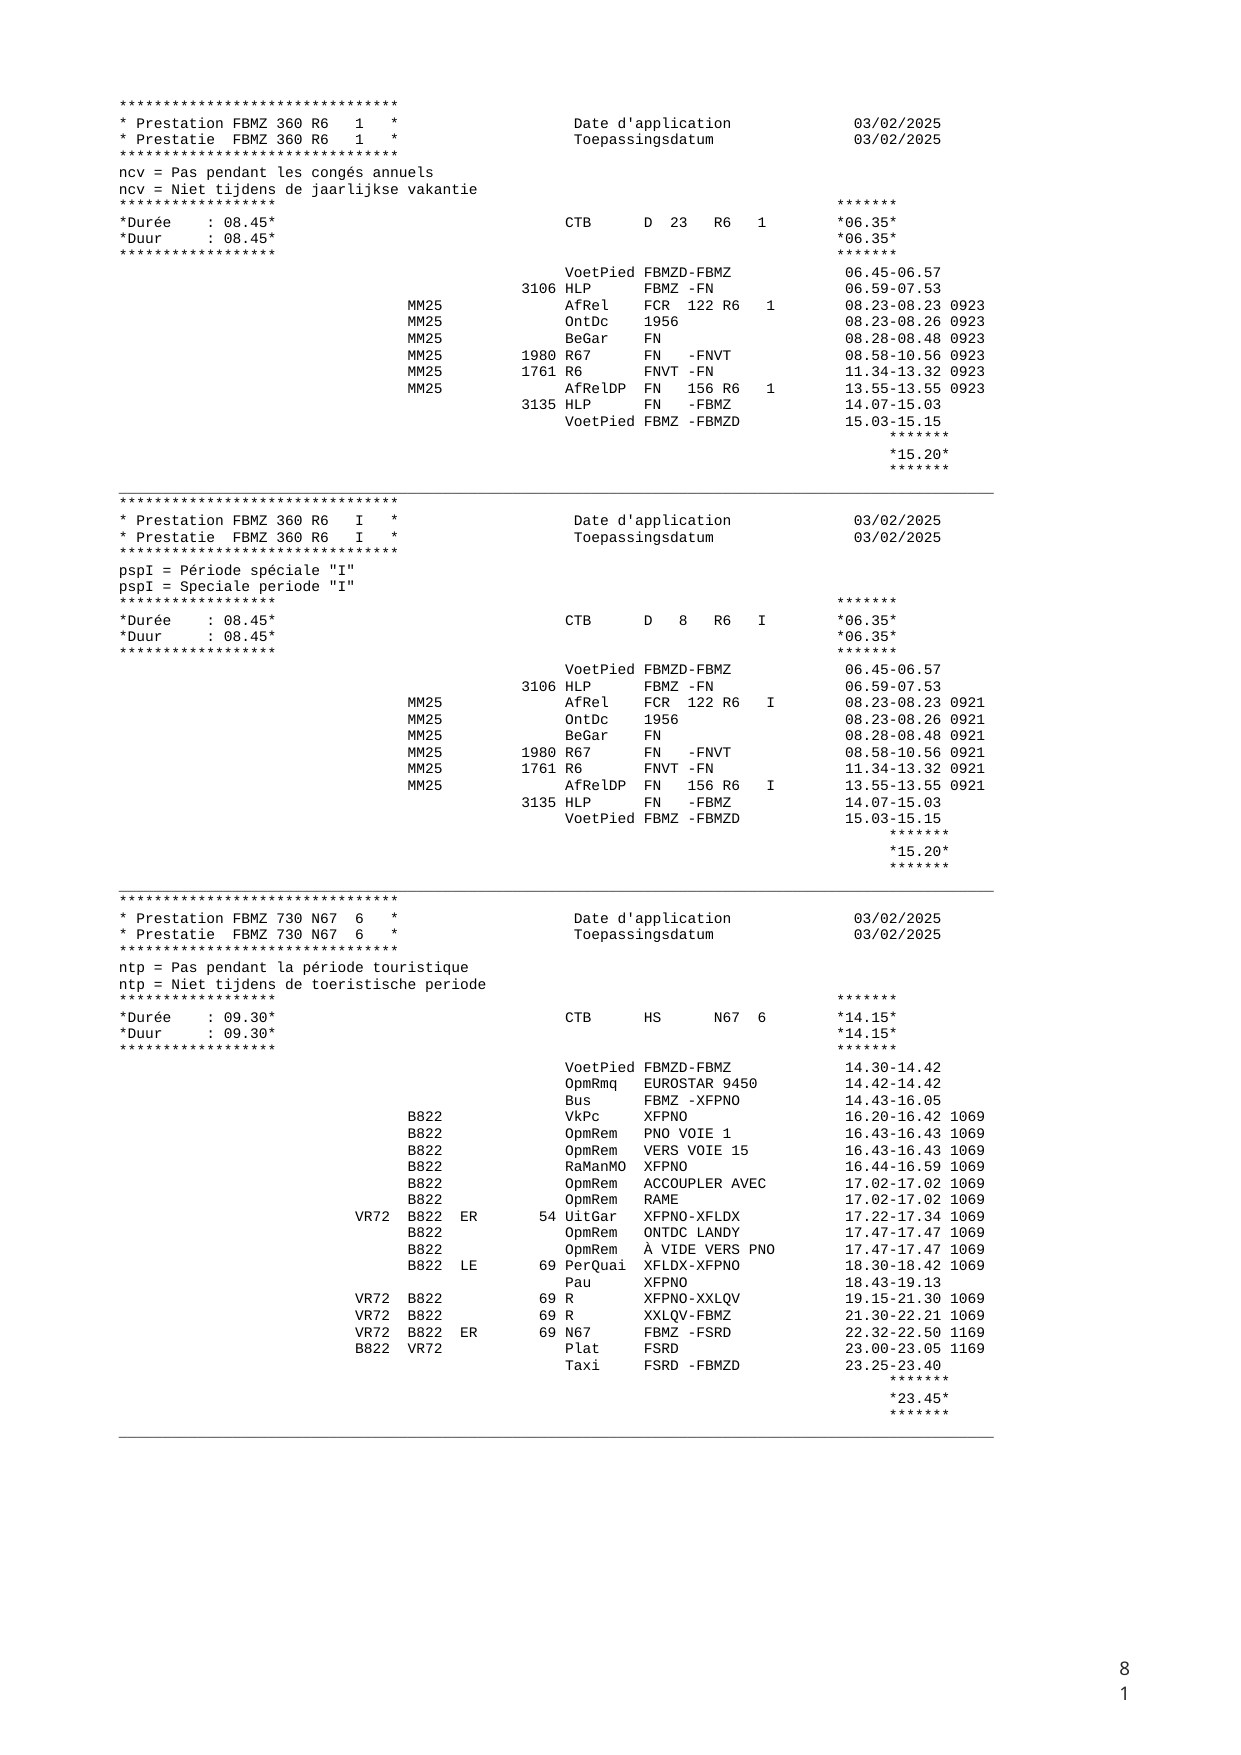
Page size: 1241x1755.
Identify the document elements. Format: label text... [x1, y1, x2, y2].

text ******************************** * Prestation FBMZ 730 N67 6 * Date d'application 03/02/2025 * Prestatie FBMZ 730 N67 6 * Toepassingsdatum 03/02/2025 ******************************** ntp = Pas pendant la période touristique ntp = Niet tijdens de toeristische periode ****************** ******* *Durée : 09.30* CTB HS N67 6 *14.15* *Duur : 09.30* *14.15* ****************** ******* VoetPied FBMZD-FBMZ 14.30-14.42 OpmRmq EUROSTAR 9450 14.42-14.42 Bus FBMZ -XFPNO 14.43-16.05 B822 VkPc XFPNO 16.20-16.42 1069 B822 OpmRem PNO VOIE 1 16.43-16.43 1069 B822 OpmRem VERS VOIE 15 16.43-16.43 1069 B822 RaManMO XFPNO 16.44-16.59 1069 B822 OpmRem ACCOUPLER AVEC 17.02-17.02 1069 B822 OpmRem RAME 17.02-17.02 1069 VR72 B822 ER 54 UitGar XFPNO-XFLDX 17.22-17.34 1069 B822 OpmRem ONTDC LANDY 17.47-17.47 1069 B822 OpmRem À VIDE VERS PNO 17.47-17.47 1069 B822 LE 69 PerQuai XFLDX-XFPNO 18.30-18.42 1069 Pau XFPNO 18.43-19.13 VR72 B822 69 R XFPNO-XXLQV 19.15-21.30 1069 VR72 B822 69 R XXLQV-FBMZ 21.30-22.21 1069 VR72 B822 ER 69 N67 FBMZ -FSRD 22.32-22.50 1169 B822 VR72 Plat FSRD 23.00-23.05 1169 Taxi FSRD -FBMZD 23.25-23.40 ******* *23.45* ******* ____________________________________________________________________________________________________ [119, 894, 1122, 1441]
text ******************************** * Prestation FBMZ 360 R6 1 * Date d'application 03/02/2025 * Prestatie FBMZ 360 R6 1 * Toepassingsdatum 03/02/2025 ******************************** ncv = Pas pendant les congés annuels ncv = Niet tijdens de jaarlijkse vakantie ****************** ******* *Durée : 08.45* CTB D 23 R6 1 *06.35* *Duur : 08.45* *06.35* ****************** ******* VoetPied FBMZD-FBMZ 06.45-06.57 3106 HLP FBMZ -FN 06.59-07.53 MM25 AfRel FCR 122 R6 1 08.23-08.23 0923 MM25 OntDc 1956 08.23-08.26 0923 MM25 BeGar FN 08.28-08.48 0923 MM25 1980 R67 FN -FNVT 08.58-10.56 0923 MM25 1761 R6 FNVT -FN 11.34-13.32 0923 MM25 AfRelDP FN 156 R6 1 13.55-13.55 0923 3135 HLP FN -FBMZ 14.07-15.03 VoetPied FBMZ -FBMZD 15.03-15.15 ******* *15.20* ******* ____________________________________________________________________________________________________ [119, 99, 1122, 497]
text ******************************** * Prestation FBMZ 360 R6 I * Date d'application 03/02/2025 * Prestatie FBMZ 360 R6 I * Toepassingsdatum 03/02/2025 ******************************** pspI = Période spéciale "I" pspI = Speciale periode "I" ****************** ******* *Durée : 08.45* CTB D 8 R6 I *06.35* *Duur : 08.45* *06.35* ****************** ******* VoetPied FBMZD-FBMZ 06.45-06.57 3106 HLP FBMZ -FN 06.59-07.53 MM25 AfRel FCR 122 R6 I 08.23-08.23 0921 MM25 OntDc 1956 08.23-08.26 0921 MM25 BeGar FN 08.28-08.48 0921 MM25 1980 R67 FN -FNVT 08.58-10.56 0921 MM25 1761 R6 FNVT -FN 11.34-13.32 0921 MM25 AfRelDP FN 156 R6 I 13.55-13.55 0921 3135 HLP FN -FBMZ 14.07-15.03 VoetPied FBMZ -FBMZD 15.03-15.15 ******* *15.20* ******* ____________________________________________________________________________________________________ [119, 497, 1122, 894]
